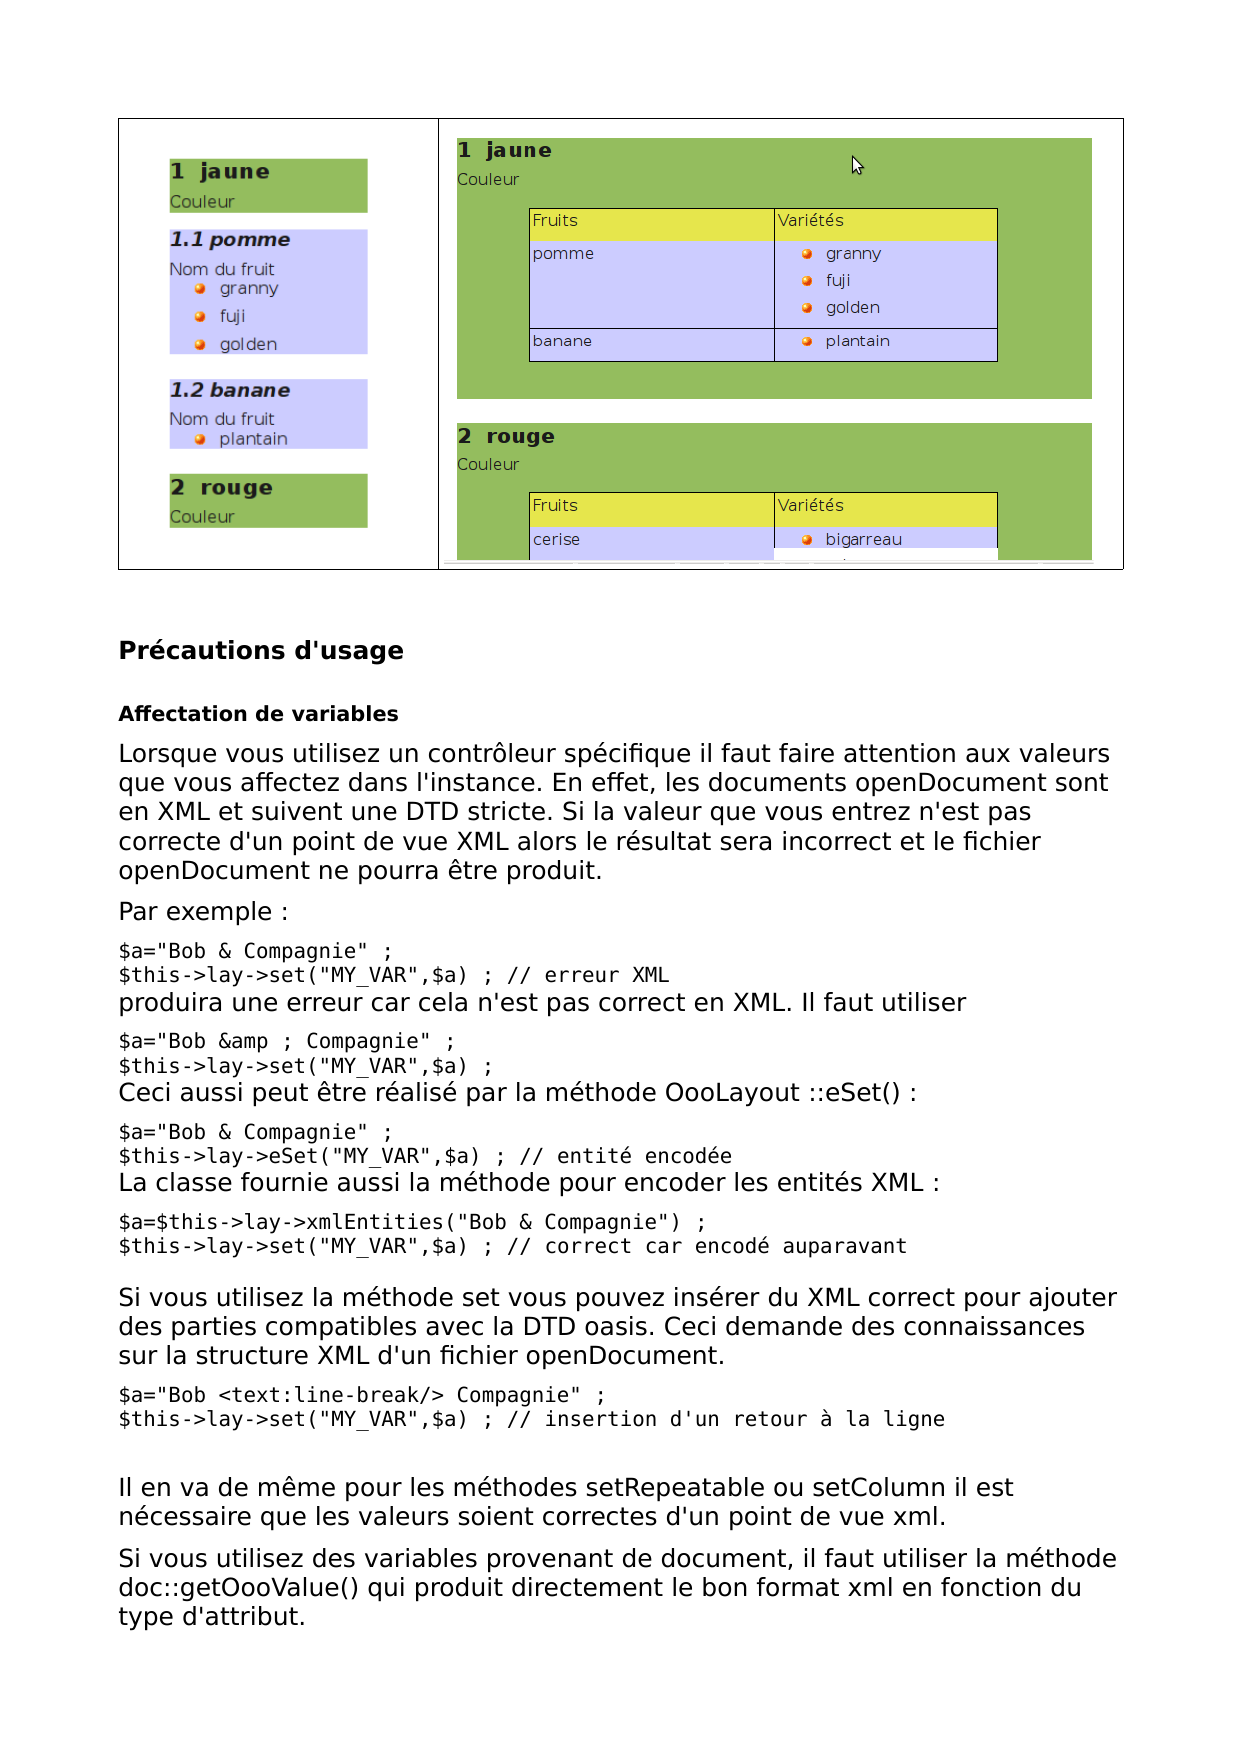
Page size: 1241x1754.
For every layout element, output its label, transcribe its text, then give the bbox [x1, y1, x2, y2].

text $a="Bob <text:line-break/> Compagnie" ; [118, 1383, 1122, 1407]
subtitle Précautions d'usage [118, 636, 1122, 665]
text $this->lay->set("MY_VAR",$a) ; [118, 1054, 1122, 1078]
picture [444, 123, 1094, 564]
text $a="Bob & Compagnie" ; [118, 1120, 1122, 1144]
text $a="Bob &amp ; Compagnie" ; [118, 1029, 1122, 1054]
text $this->lay->set("MY_VAR",$a) ; // correct car encodé auparavant [118, 1234, 1122, 1258]
text $this->lay->eSet("MY_VAR",$a) ; // entité encodée [118, 1144, 1122, 1168]
text Par exemple : [118, 898, 1122, 927]
text Ceci aussi peut être réalisé par la méthode OooLayout ::eSet() : [118, 1078, 1122, 1107]
table_header [119, 119, 438, 139]
subtitle Affectation de variables [118, 702, 1122, 727]
text Si vous utilisez des variables provenant de document, il faut utiliser la méthode doc::getOooValue() qui produit directement le bon format xml en fonction du type d'attribut. [118, 1544, 1122, 1631]
text $a="Bob & Compagnie" ; [118, 939, 1122, 963]
picture [152, 139, 368, 532]
table_header [439, 119, 1123, 569]
text $this->lay->set("MY_VAR",$a) ; // insertion d'un retour à la ligne [118, 1407, 1122, 1431]
table_header [119, 140, 438, 569]
text Lorsque vous utilisez un contrôleur spécifique il faut faire attention aux valeurs que vous affectez dans l'instance. En effet, les documents openDocument sont en XML et suivent une DTD stricte. Si la valeur que vous entrez n'est pas correcte d'un point de vue XML alors le résultat sera incorrect et le fichier openDocument ne pourra être produit. [118, 739, 1122, 885]
text La classe fournie aussi la méthode pour encoder les entités XML : [118, 1168, 1122, 1197]
text $this->lay->set("MY_VAR",$a) ; // erreur XML [118, 963, 1122, 988]
text Si vous utilisez la méthode set vous pouvez insérer du XML correct pour ajouter des parties compatibles avec la DTD oasis. Ceci demande des connaissances sur la structure XML d'un fichier openDocument. [118, 1283, 1122, 1370]
text Il en va de même pour les méthodes setRepeatable ou setColumn il est nécessaire que les valeurs soient correctes d'un point de vue xml. [118, 1473, 1122, 1531]
text produira une erreur car cela n'est pas correct en XML. Il faut utiliser [118, 988, 1122, 1017]
text $a=$this->lay->xmlEntities("Bob & Compagnie") ; [118, 1210, 1122, 1234]
